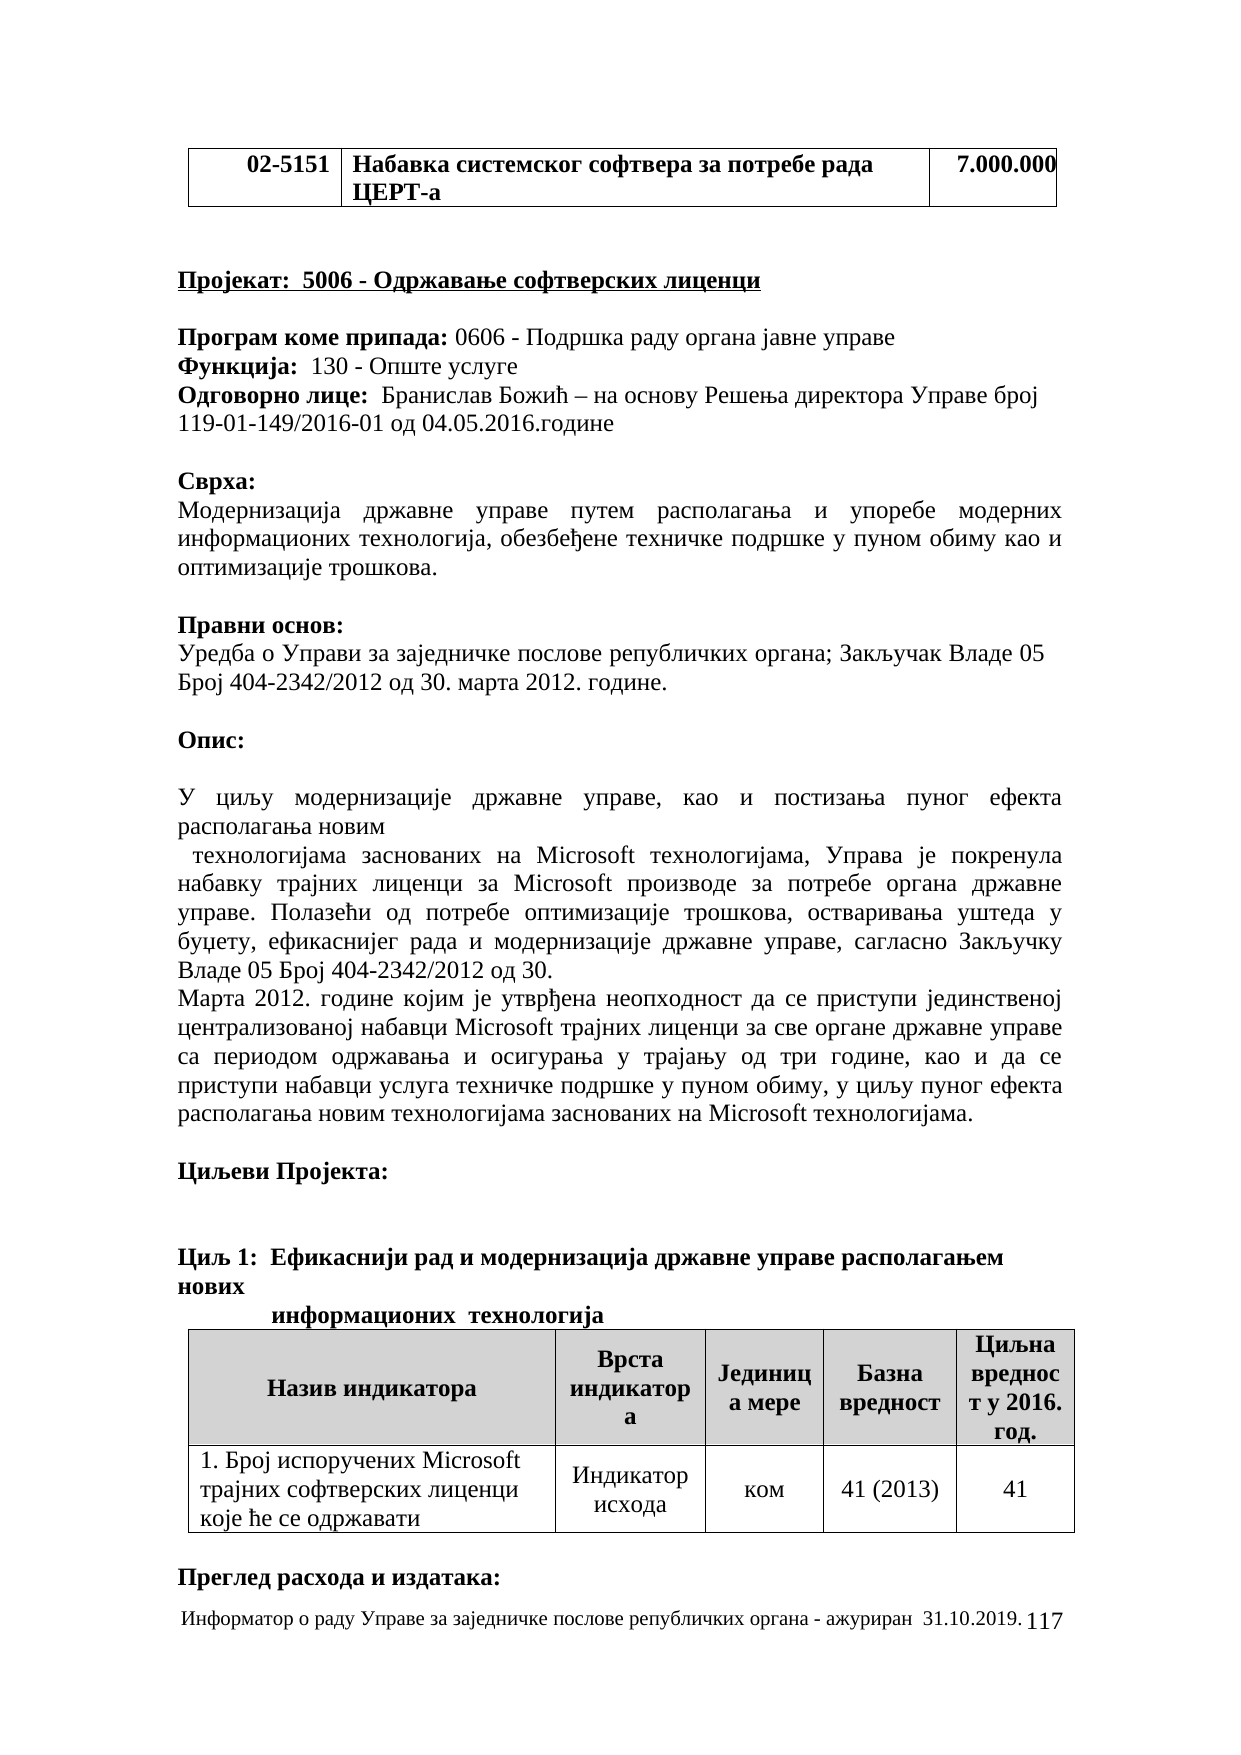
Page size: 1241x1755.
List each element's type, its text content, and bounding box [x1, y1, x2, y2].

text технологијама заснованих на Microsoft технологијама, Управа је покренула набавку трајних лиценци за Microsoft производе за потребе органа државне управе. Полазећи од потребе оптимизације трошкова, остваривања уштеда у буџету, ефикаснијег рада и модернизације државне управе, сагласно Закључку Владе 05 Број 404-2342/2012 од 30. [177, 840, 1063, 983]
text У циљу модернизације државне управе, као и постизања пуног ефекта располагања новим [177, 782, 1063, 840]
table_header Јединица мере [706, 1330, 823, 1444]
table_cell Набавка системског софтвера за потребе рада ЦЕРТ-а [342, 149, 929, 206]
text Сврха: Модернизација државне управе путем располагања и упоребе модерних информационих технологија, обезбеђене техничке подршке у пуном обиму као и оптимизације трошкова. [177, 437, 1063, 581]
table_cell 1. Број испоручених Microsoft трајних софтверских лиценци које ће се одржавати [189, 1446, 555, 1532]
text информационих технологија [177, 1300, 1063, 1328]
table_header Базна вредност [824, 1330, 956, 1444]
text Правни основ: [177, 581, 1063, 638]
text Циљеви Пројекта: [177, 1156, 1063, 1185]
table_header Врста индикатора [556, 1330, 705, 1444]
text Циљ 1: Ефикаснији рад и модернизација државне управе располагањем нових [177, 1213, 1063, 1300]
table_cell 02-5151 [189, 149, 341, 206]
table_cell ком [706, 1446, 823, 1532]
text Програм коме припада: 0606 - Подршка раду органа јавне управе Функција: 130 - Опште услуге Одговорно лице: Бранислав Божић – на основу Решења директора Управе број 119-01-149/2016-01 од 04.05.2016.године [177, 293, 1063, 437]
text Преглед расхода и издатака: [177, 1562, 1063, 1590]
text Опис: [177, 725, 1063, 782]
table_cell 7.000.000 [930, 149, 1056, 206]
table_header Циљна вредност у 2016. год. [957, 1330, 1074, 1444]
table_header Назив индикатора [189, 1330, 555, 1444]
table_cell Индикатор исхода [556, 1446, 705, 1532]
table_cell 41 [957, 1446, 1074, 1532]
text Марта 2012. године којим је утврђена неопходност да се приступи јединственој централизованој набавци Microsoft трајних лиценци за све органе државне управе са периодом одржавања и осигурања у трајању од три године, као и да се приступи набавци услуга техничке подршке у пуном обиму, у циљу пуног ефекта располагања новим технологијама заснованих на Microsoft технологијама. [177, 983, 1063, 1127]
table_cell 41 (2013) [824, 1446, 956, 1532]
text Уредба о Управи за заједничке послове републичких органа; Закључак Владе 05 Број 404-2342/2012 од 30. марта 2012. године. [177, 638, 1046, 696]
text Пројекат: 5006 - Одржавање софтверских лиценци [177, 265, 1063, 293]
